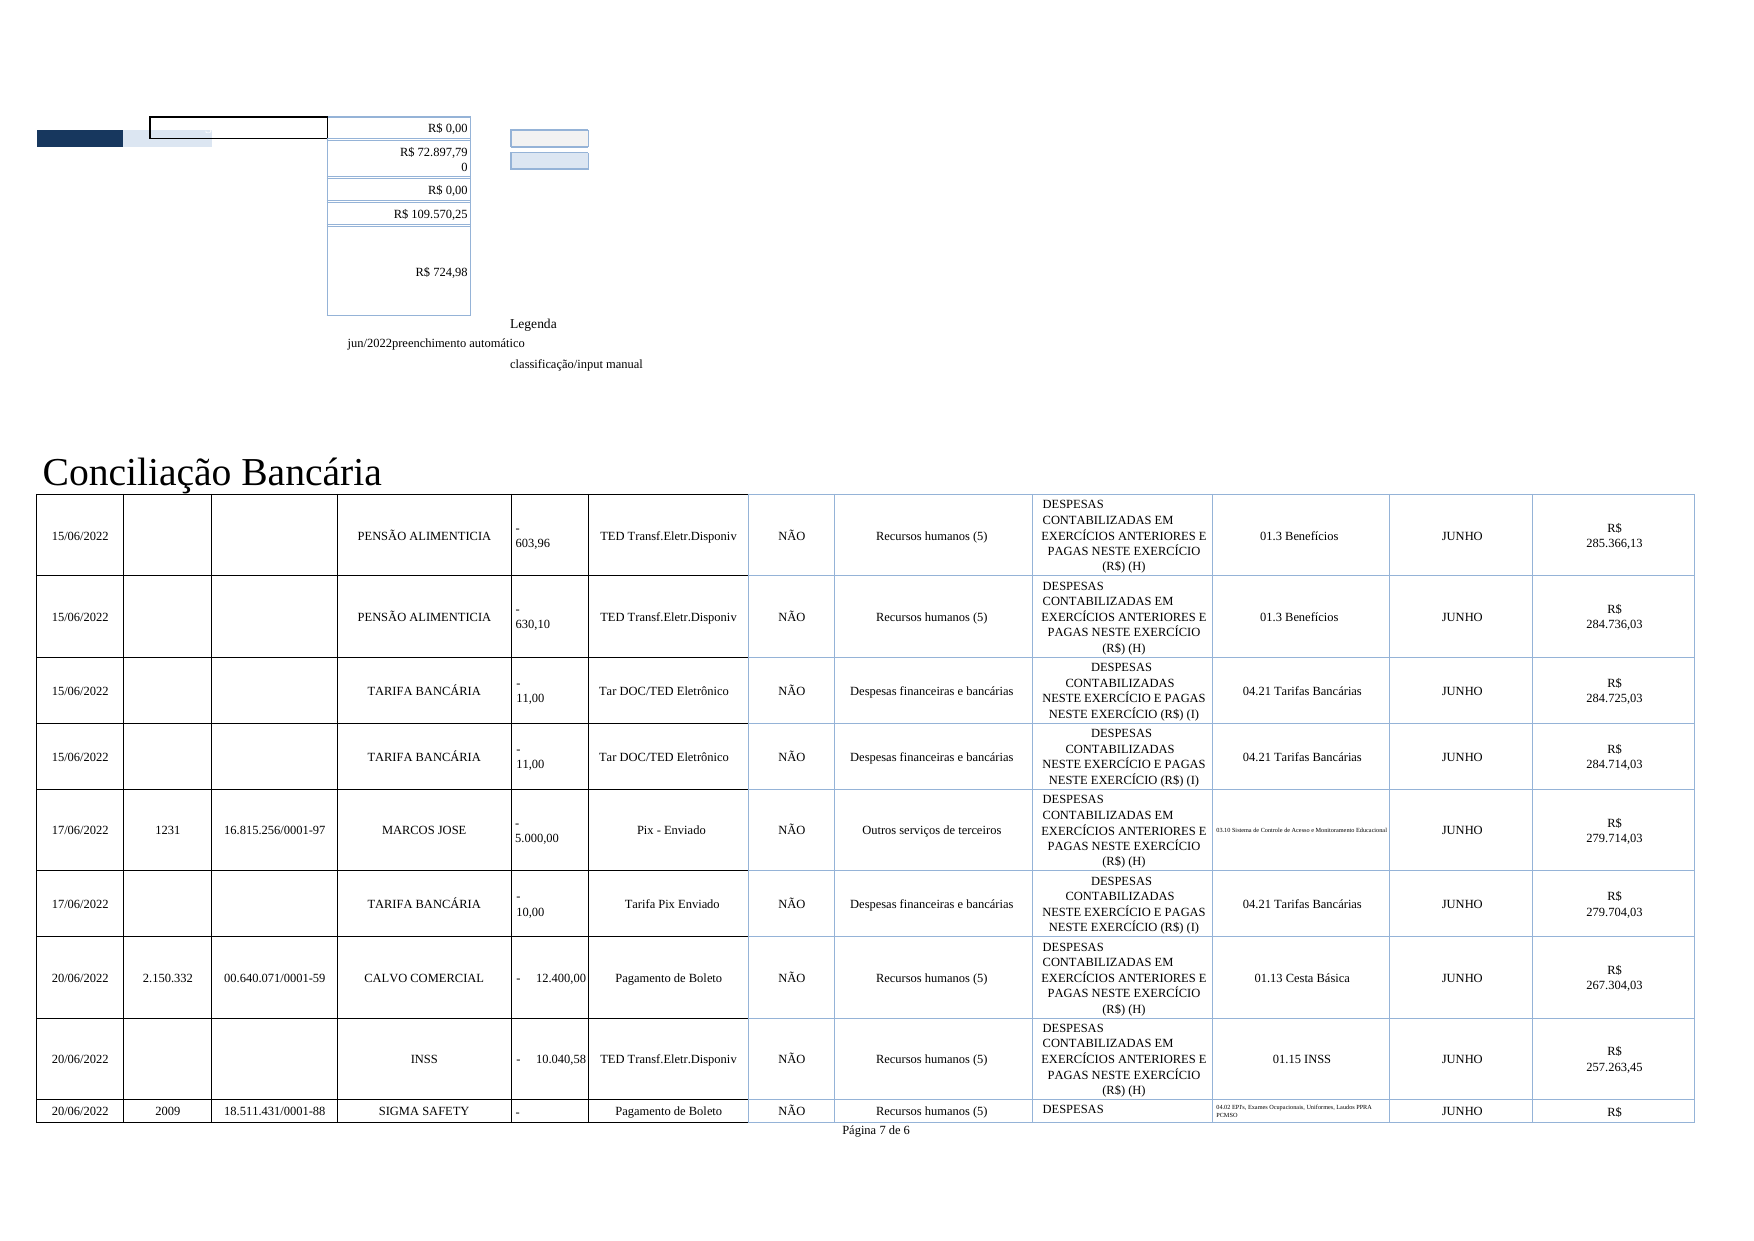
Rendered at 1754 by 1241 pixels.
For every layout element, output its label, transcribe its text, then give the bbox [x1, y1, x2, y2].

table_cell [124, 724, 211, 789]
table_cell 04.02 EPI's, Exames Ocupacionais, Uniformes, Laudos PPRA PCMSO [1213, 1100, 1389, 1122]
table_cell [124, 658, 211, 723]
table_cell 20/06/2022 [37, 1019, 123, 1099]
table_cell [212, 871, 337, 936]
table_cell - 630,10 [512, 576, 588, 657]
table_cell DESPESAS CONTABILIZADAS EM EXERCÍCIOS ANTERIORES E PAGAS NESTE EXERCÍCIO (R$) (H) [1033, 1019, 1212, 1099]
table_cell 2.150.332 [124, 937, 211, 1017]
table_cell NÃO [749, 724, 834, 789]
table_cell INSS [338, 1019, 511, 1099]
table_cell 1231 [124, 790, 211, 870]
table_cell 20/06/2022 [37, 937, 123, 1017]
table_cell 01.13 Cesta Básica [1213, 937, 1389, 1017]
table_cell R$ 279.704,03 [1533, 871, 1694, 936]
table_cell DESPESAS [1033, 1100, 1212, 1122]
table_cell Recursos humanos (5) [835, 576, 1032, 657]
table_cell JUNHO [1390, 658, 1532, 723]
table_cell R$ 284.714,03 [1533, 724, 1694, 789]
table_cell Recursos humanos (5) [835, 1100, 1032, 1122]
table_cell CALVO COMERCIAL [338, 937, 511, 1017]
table_cell NÃO [749, 658, 834, 723]
table_cell MARCOS JOSE [338, 790, 511, 870]
table_cell NÃO [749, 790, 834, 870]
table_cell NÃO [749, 1019, 834, 1099]
table_cell Pagamento de Boleto [589, 1100, 748, 1122]
table_cell JUNHO [1390, 1019, 1532, 1099]
table_cell [124, 871, 211, 936]
table_cell 18.511.431/0001-88 [212, 1100, 337, 1122]
table_cell 16.815.256/0001-97 [212, 790, 337, 870]
table_cell - 10,00 [512, 871, 588, 936]
table_cell 04.21 Tarifas Bancárias [1213, 658, 1389, 723]
table_cell 15/06/2022 [37, 658, 123, 723]
table_cell - 11,00 [512, 724, 588, 789]
table_cell 04.21 Tarifas Bancárias [1213, 871, 1389, 936]
table_cell - 10.040,58 [512, 1019, 588, 1099]
table_cell JUNHO [1390, 1100, 1532, 1122]
table_cell NÃO [749, 1100, 834, 1122]
table_cell 20/06/2022 [37, 1100, 123, 1122]
table_cell R$ 257.263,45 [1533, 1019, 1694, 1099]
table_cell Tar DOC/TED Eletrônico [589, 724, 748, 789]
table_cell R$ 284.725,03 [1533, 658, 1694, 723]
table_cell JUNHO [1390, 495, 1532, 575]
table_cell TED Transf.Eletr.Disponiv [589, 576, 748, 657]
table_cell [512, 1100, 588, 1122]
table_cell Despesas financeiras e bancárias [835, 658, 1032, 723]
table_cell JUNHO [1390, 576, 1532, 657]
table_cell R$ 279.714,03 [1533, 790, 1694, 870]
table_cell Pagamento de Boleto [589, 937, 748, 1017]
table_cell TARIFA BANCÁRIA [338, 871, 511, 936]
table_cell 03.10 Sistema de Controle de Acesso e Monitoramento Educacional [1213, 790, 1389, 870]
table_cell 17/06/2022 [37, 790, 123, 870]
table_cell Recursos humanos (5) [835, 495, 1032, 575]
table_cell JUNHO [1390, 871, 1532, 936]
table_cell Tar DOC/TED Eletrônico [589, 658, 748, 723]
table_cell NÃO [749, 871, 834, 936]
table_cell DESPESAS CONTABILIZADAS EM EXERCÍCIOS ANTERIORES E PAGAS NESTE EXERCÍCIO (R$) (H) [1033, 790, 1212, 870]
table_cell SIGMA SAFETY [338, 1100, 511, 1122]
table_cell 01.3 Benefícios [1213, 576, 1389, 657]
table_cell NÃO [749, 576, 834, 657]
table_cell TED Transf.Eletr.Disponiv [589, 495, 748, 575]
table_cell Recursos humanos (5) [835, 1019, 1032, 1099]
table_cell 15/06/2022 [37, 576, 123, 657]
table_cell [212, 495, 337, 575]
table_cell 17/06/2022 [37, 871, 123, 936]
table_cell JUNHO [1390, 790, 1532, 870]
table_cell DESPESAS CONTABILIZADAS NESTE EXERCÍCIO E PAGAS NESTE EXERCÍCIO (R$) (I) [1033, 658, 1212, 723]
table_cell 01.3 Benefícios [1213, 495, 1389, 575]
table_cell JUNHO [1390, 937, 1532, 1017]
table_cell R$ 285.366,13 [1533, 495, 1694, 575]
table_cell Tarifa Pix Enviado [589, 871, 748, 936]
table_cell R$ 284.736,03 [1533, 576, 1694, 657]
table_cell [212, 658, 337, 723]
table_cell Despesas financeiras e bancárias [835, 871, 1032, 936]
table_cell 04.21 Tarifas Bancárias [1213, 724, 1389, 789]
table_cell [124, 576, 211, 657]
table_cell JUNHO [1390, 724, 1532, 789]
table_cell PENSÃO ALIMENTICIA [338, 495, 511, 575]
table_cell [212, 1019, 337, 1099]
table_cell TED Transf.Eletr.Disponiv [589, 1019, 748, 1099]
table_cell Recursos humanos (5) [835, 937, 1032, 1017]
table_cell - 603,96 [512, 495, 588, 575]
table_cell Outros serviços de terceiros [835, 790, 1032, 870]
table_cell [124, 495, 211, 575]
table_cell NÃO [749, 495, 834, 575]
table_cell - 12.400,00 [512, 937, 588, 1017]
table_cell [124, 1019, 211, 1099]
table_cell DESPESAS CONTABILIZADAS EM EXERCÍCIOS ANTERIORES E PAGAS NESTE EXERCÍCIO (R$) (H) [1033, 937, 1212, 1017]
table_cell R$ [1533, 1100, 1694, 1122]
table_cell [212, 576, 337, 657]
table_cell - 11,00 [512, 658, 588, 723]
table_cell DESPESAS CONTABILIZADAS NESTE EXERCÍCIO E PAGAS NESTE EXERCÍCIO (R$) (I) [1033, 724, 1212, 789]
table_cell PENSÃO ALIMENTICIA [338, 576, 511, 657]
table_cell TARIFA BANCÁRIA [338, 724, 511, 789]
table_cell 15/06/2022 [37, 495, 123, 575]
table_cell 01.15 INSS [1213, 1019, 1389, 1099]
table_cell 2009 [124, 1100, 211, 1122]
table_cell DESPESAS CONTABILIZADAS EM EXERCÍCIOS ANTERIORES E PAGAS NESTE EXERCÍCIO (R$) (H) [1033, 495, 1212, 575]
table_cell [212, 724, 337, 789]
table_cell - 5.000,00 [512, 790, 588, 870]
table_cell 00.640.071/0001-59 [212, 937, 337, 1017]
table_cell Pix - Enviado [589, 790, 748, 870]
table_cell DESPESAS CONTABILIZADAS NESTE EXERCÍCIO E PAGAS NESTE EXERCÍCIO (R$) (I) [1033, 871, 1212, 936]
table_cell 15/06/2022 [37, 724, 123, 789]
table_cell NÃO [749, 937, 834, 1017]
table_cell Despesas financeiras e bancárias [835, 724, 1032, 789]
table_cell R$ 267.304,03 [1533, 937, 1694, 1017]
table_cell TARIFA BANCÁRIA [338, 658, 511, 723]
table_cell DESPESAS CONTABILIZADAS EM EXERCÍCIOS ANTERIORES E PAGAS NESTE EXERCÍCIO (R$) (H) [1033, 576, 1212, 657]
